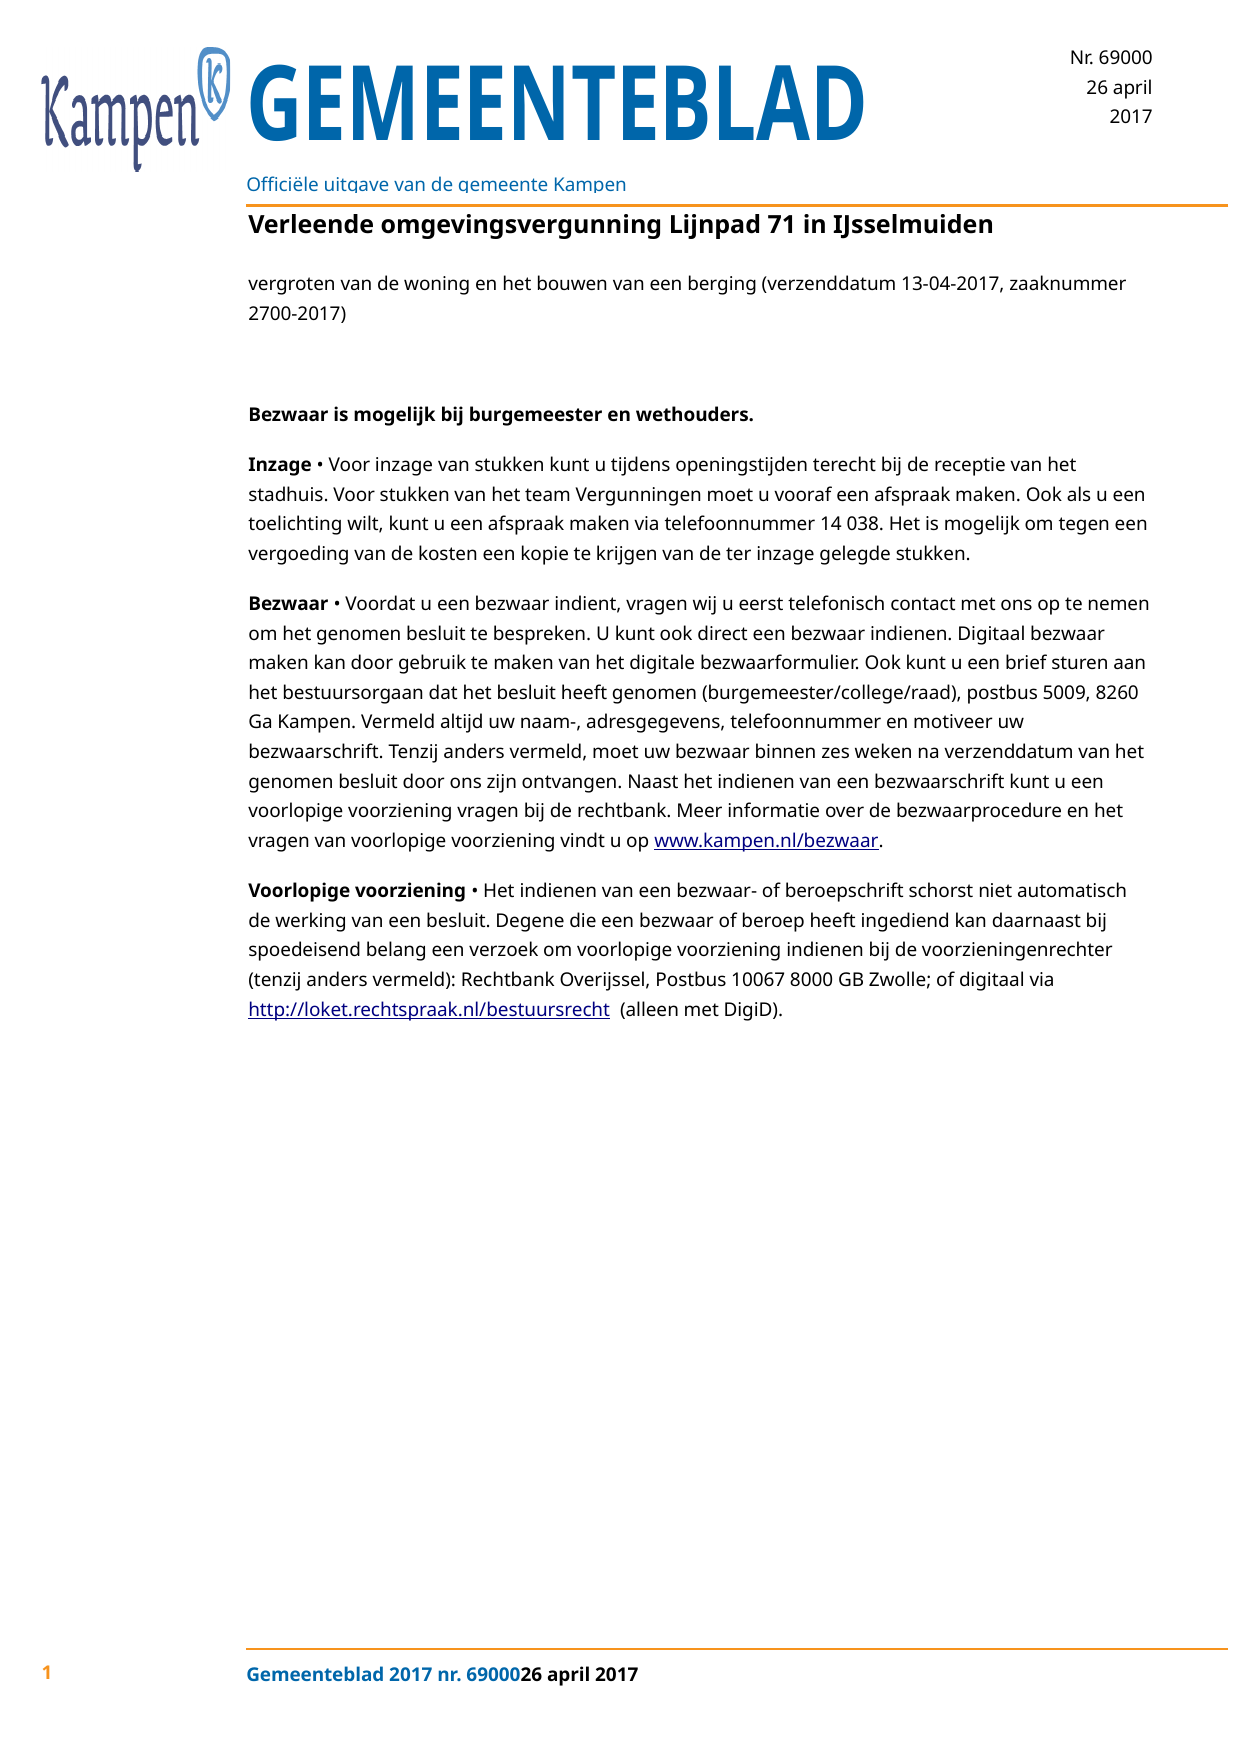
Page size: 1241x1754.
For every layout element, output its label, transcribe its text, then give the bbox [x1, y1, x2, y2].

text Verleende omgevingsvergunning Lijnpad 71 in IJsselmuiden [248, 207, 1152, 241]
text Voorlopige voorziening • Het indienen van een bezwaar- of beroepschrift schorst niet automatisch de werking van een besluit. Degene die een bezwaar of beroep heeft ingediend kan daarnaast bij spoedeisend belang een verzoek om voorlopige voorziening indienen bij de voorzieningenrechter (tenzij anders vermeld): Rechtbank Overijssel, Postbus 10067 8000 GB Zwolle; of digitaal via http://loket.rechtspraak.nl/bestuursrecht (alleen met DigiD). [248, 877, 1152, 1021]
text Bezwaar • Voordat u een bezwaar indient, vragen wij u eerst telefonisch contact met ons op te nemen om het genomen besluit te bespreken. U kunt ook direct een bezwaar indienen. Digitaal bezwaar maken kan door gebruik te maken van het digitale bezwaarformulier. Ook kunt u een brief sturen aan het bestuursorgaan dat het besluit heeft genomen (burgemeester/college/raad), postbus 5009, 8260 Ga Kampen. Vermeld altijd uw naam-, adresgegevens, telefoonnummer en motiveer uw bezwaarschrift. Tenzij anders vermeld, moet uw bezwaar binnen zes weken na verzenddatum van het genomen besluit door ons zijn ontvangen. Naast het indienen van een bezwaarschrift kunt u een voorlopige voorziening vragen bij de rechtbank. Meer informatie over de bezwaarprocedure en het vragen van voorlopige voorziening vindt u op www.kampen.nl/bezwaar. [248, 590, 1152, 853]
text Inzage • Voor inzage van stukken kunt u tijdens openingstijden terecht bij de receptie van het stadhuis. Voor stukken van het team Vergunningen moet u vooraf een afspraak maken. Ook als u een toelichting wilt, kunt u een afspraak maken via telefoonnummer 14 038. Het is mogelijk om tegen een vergoeding van de kosten een kopie te krijgen van de ter inzage gelegde stukken. [248, 451, 1152, 566]
text Bezwaar is mogelijk bij burgemeester en wethouders. [248, 401, 1152, 426]
text vergroten van de woning en het bouwen van een berging (verzenddatum 13-04-2017, zaaknummer 2700-2017) [248, 270, 1152, 326]
picture [41, 47, 231, 172]
